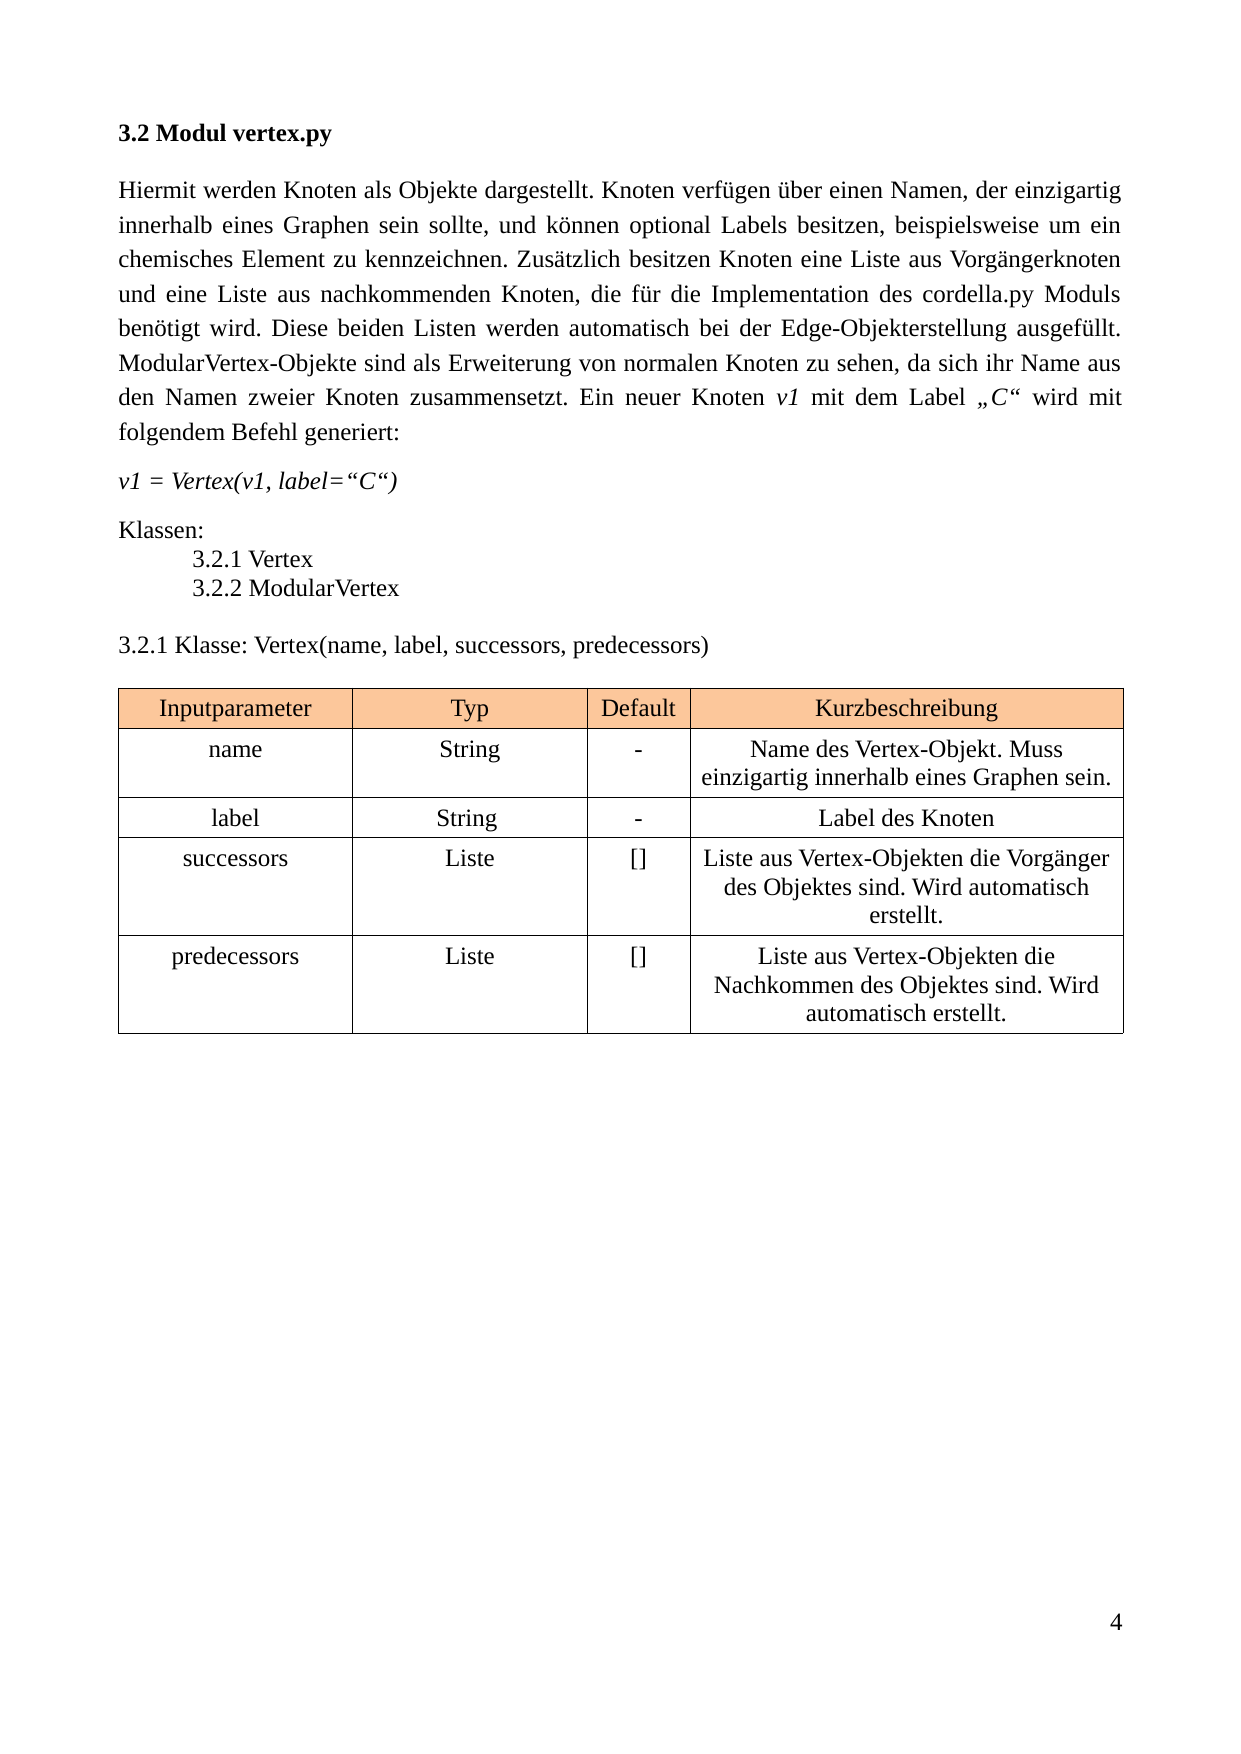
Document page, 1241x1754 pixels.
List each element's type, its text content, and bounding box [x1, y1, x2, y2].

table_header Typ [353, 689, 587, 728]
table_header Inputparameter [119, 689, 352, 728]
table_cell [] [588, 838, 690, 935]
text Hiermit werden Knoten als Objekte dargestellt. Knoten verfügen über einen Namen, der einzigartig innerhalb eines Graphen sein sollte, und können optional Labels besitzen, beispielsweise um ein chemisches Element zu kennzeichnen. Zusätzlich besitzen Knoten eine Liste aus Vorgängerknoten und eine Liste aus nachkommenden Knoten, die für die Implementation des cordella.py Moduls benötigt wird. Diese beiden Listen werden automatisch bei der Edge-Objekterstellung ausgefüllt. ModularVertex-Objekte sind als Erweiterung von normalen Knoten zu sehen, da sich ihr Name aus den Namen zweier Knoten zusammensetzt. Ein neuer Knoten v1 mit dem Label „C“ wird mit folgendem Befehl generiert: [118, 176, 1122, 446]
text 3.2.1 Klasse: Vertex(name, label, successors, predecessors) [118, 630, 1122, 659]
text v1 = Vertex(v1, label=“C“) [118, 466, 1122, 495]
table_cell - [588, 798, 690, 837]
text 3.2.1 Vertex [118, 544, 1122, 573]
table_cell successors [119, 838, 352, 935]
table_cell Liste [353, 838, 587, 935]
table_header Default [588, 689, 690, 728]
table_cell predecessors [119, 936, 352, 1033]
text 3.2 Modul vertex.py [118, 118, 1122, 147]
table_cell Liste [353, 936, 587, 1033]
table_cell name [119, 729, 352, 797]
table_header Kurzbeschreibung [691, 689, 1123, 728]
table_cell Liste aus Vertex-Objekten die Vorgänger des Objektes sind. Wird automatisch erstellt. [691, 838, 1123, 935]
table_cell label [119, 798, 352, 837]
table_cell [] [588, 936, 690, 1033]
table_cell Name des Vertex-Objekt. Muss einzigartig innerhalb eines Graphen sein. [691, 729, 1123, 797]
text 3.2.2 ModularVertex [118, 573, 1122, 601]
text Klassen: [118, 515, 1122, 544]
table_cell String [353, 798, 587, 837]
table_cell String [353, 729, 587, 797]
table_cell Label des Knoten [691, 798, 1123, 837]
table_cell Liste aus Vertex-Objekten die Nachkommen des Objektes sind. Wird automatisch erstellt. [691, 936, 1123, 1033]
table_cell - [588, 729, 690, 797]
